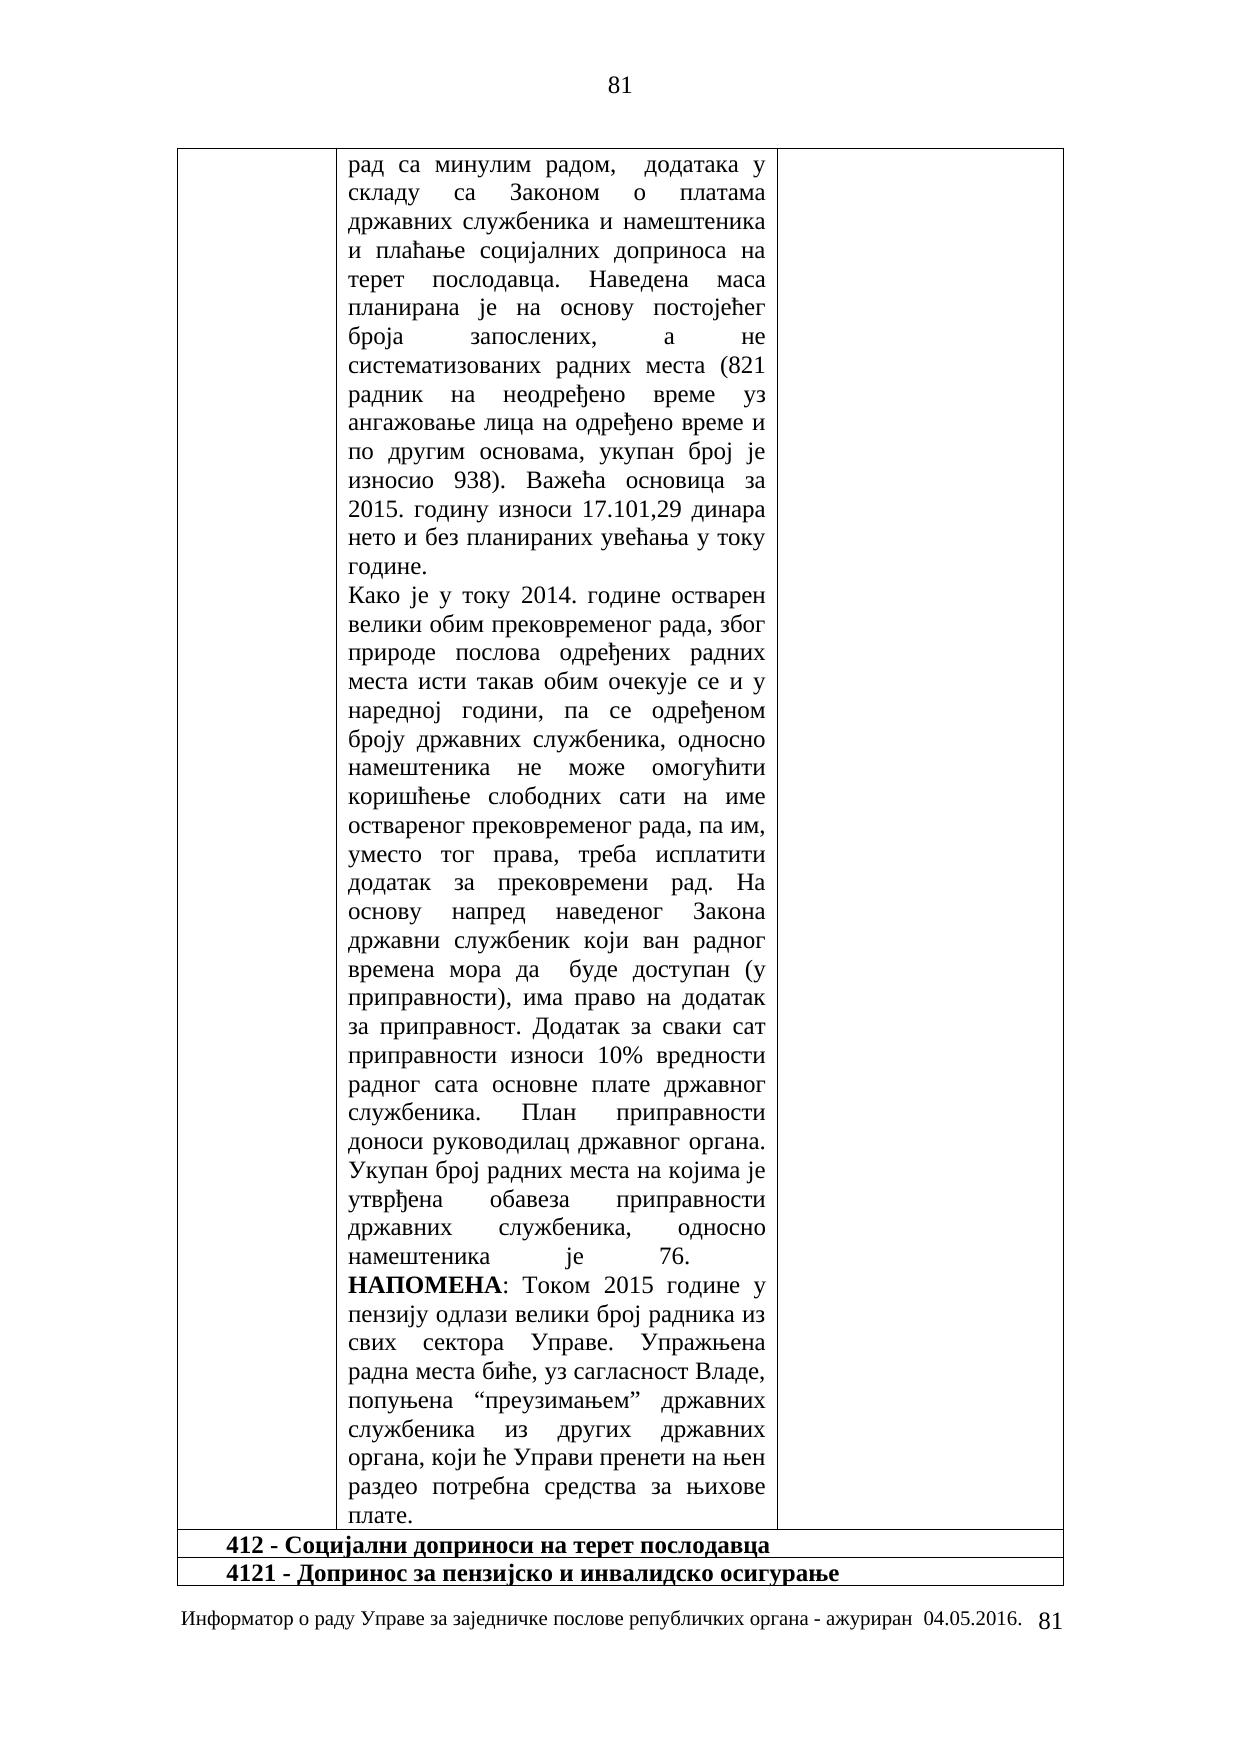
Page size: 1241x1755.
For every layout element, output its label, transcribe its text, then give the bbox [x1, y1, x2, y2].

table_cell [778, 149, 1063, 1529]
table_cell 412 - Социјални доприноси на терет послодавца [178, 1530, 1063, 1557]
table_cell [178, 149, 336, 1529]
table_cell рад са минулим радом, додатака у складу са Законом о платама државних службеника и намештеника и плаћање социјалних доприноса на терет послодавца. Наведена маса планирана је на основу постојећег броја запослених, а не систематизованих радних места (821 радник на неодређено време уз ангажовање лица на одређено време и по другим основама, укупан број је износио 938). Важећа основица за 2015. годину износи 17.101,29 динара нето и без планираних увећања у току године. Како је у току 2014. године остварен велики обим прековременог рада, због природе послова одређених радних места исти такав обим очекује се и у наредној години, па се одређеном броју државних службеника, односно намештеника не може омогућити коришћење слободних сати на име оствареног прековременог рада, па им, уместо тог права, треба исплатити додатак за прековремени рад. На основу напред наведеног Закона државни службеник који ван радног времена мора да буде доступан (у приправности), има право на додатак за приправност. Додатак за сваки сат приправности износи 10% вредности радног сата основне плате државног службеника. План приправности доноси руководилац државног органа. Укупан број радних места на којима је утврђена обавеза приправности државних службеника, односно намештеника је 76. НАПОМЕНА: Током 2015 године у пензију одлази велики број радника из свих сектора Управе. Упражњена радна места биће, уз сагласност Владе, попуњена “преузимањем” државних службеника из других државних органа, који ће Управи пренети на њен раздео потребна средства за њихове плате. [337, 149, 777, 1529]
table_cell 4121 - Допринос за пензијско и инвалидско осигурање [178, 1558, 1063, 1585]
